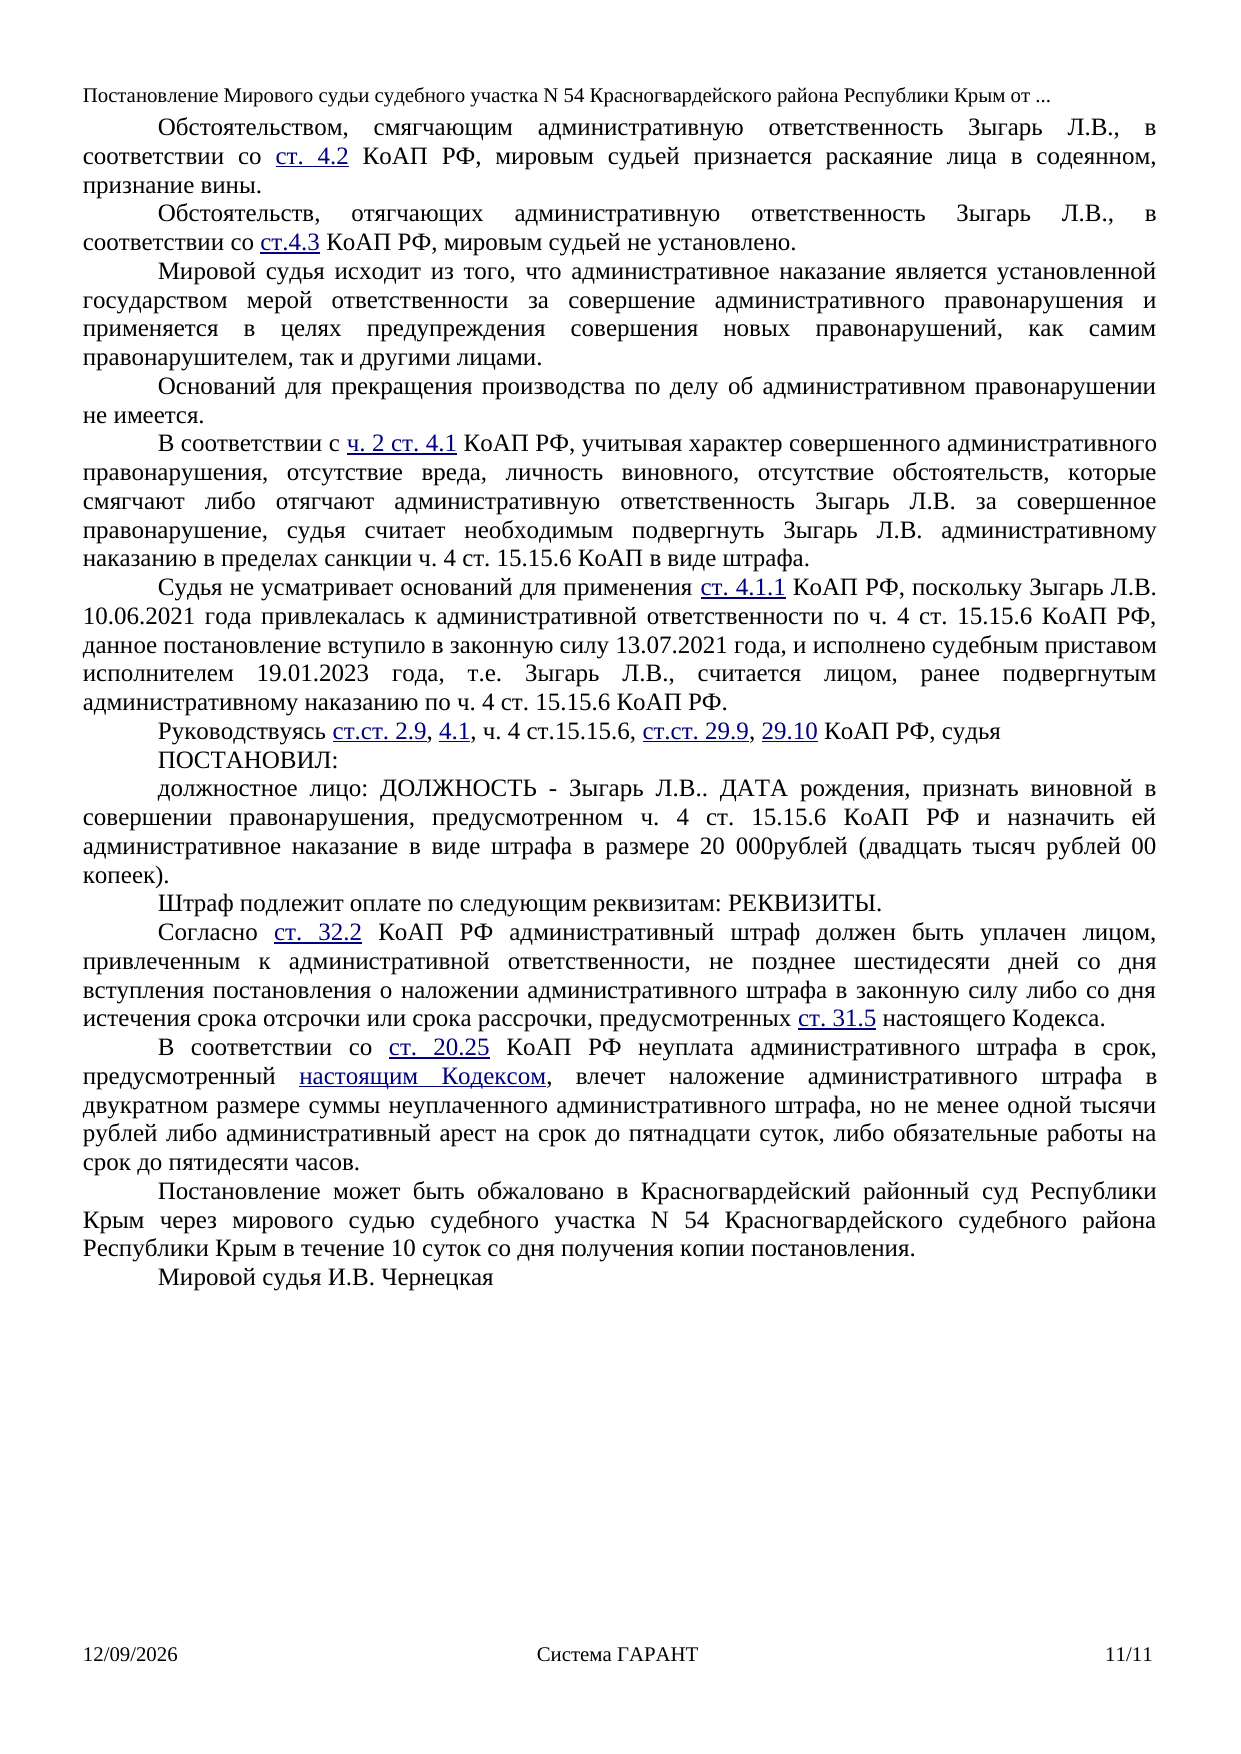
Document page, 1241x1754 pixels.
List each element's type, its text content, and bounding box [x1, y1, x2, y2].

text Согласно ст. 32.2 КоАП РФ административный штраф должен быть уплачен лицом, привлеченным к административной ответственности, не позднее шестидесяти дней со дня вступления постановления о наложении административного штрафа в законную силу либо со дня истечения срока отсрочки или срока рассрочки, предусмотренных ст. 31.5 настоящего Кодекса. [83, 917, 1157, 1032]
text Мировой судья И.В. Чернецкая [83, 1262, 1157, 1291]
text Мировой судья исходит из того, что административное наказание является установленной государством мерой ответственности за совершение административного правонарушения и применяется в целях предупреждения совершения новых правонарушений, как самим правонарушителем, так и другими лицами. [83, 256, 1157, 371]
text ПОСТАНОВИЛ: [83, 745, 1157, 773]
text должностное лицо: ДОЛЖНОСТЬ - Зыгарь Л.В.. ДАТА рождения, признать виновной в совершении правонарушения, предусмотренном ч. 4 ст. 15.15.6 КоАП РФ и назначить ей административное наказание в виде штрафа в размере 20 000рублей (двадцать тысяч рублей 00 копеек). [83, 773, 1157, 888]
text Обстоятельством, смягчающим административную ответственность Зыгарь Л.В., в соответствии со ст. 4.2 КоАП РФ, мировым судьей признается раскаяние лица в содеянном, признание вины. [83, 112, 1157, 198]
text В соответствии со ст. 20.25 КоАП РФ неуплата административного штрафа в срок, предусмотренный настоящим Кодексом, влечет наложение административного штрафа в двукратном размере суммы неуплаченного административного штрафа, но не менее одной тысячи рублей либо административный арест на срок до пятнадцати суток, либо обязательные работы на срок до пятидесяти часов. [83, 1032, 1157, 1176]
text Судья не усматривает оснований для применения ст. 4.1.1 КоАП РФ, поскольку Зыгарь Л.В. 10.06.2021 года привлекалась к административной ответственности по ч. 4 ст. 15.15.6 КоАП РФ, данное постановление вступило в законную силу 13.07.2021 года, и исполнено судебным приставом исполнителем 19.01.2023 года, т.е. Зыгарь Л.В., считается лицом, ранее подвергнутым административному наказанию по ч. 4 ст. 15.15.6 КоАП РФ. [83, 572, 1157, 716]
text Обстоятельств, отягчающих административную ответственность Зыгарь Л.В., в соответствии со ст.4.3 КоАП РФ, мировым судьей не установлено. [83, 198, 1157, 256]
text Постановление может быть обжаловано в Красногвардейский районный суд Республики Крым через мирового судью судебного участка N 54 Красногвардейского судебного района Республики Крым в течение 10 суток со дня получения копии постановления. [83, 1176, 1157, 1262]
text Штраф подлежит оплате по следующим реквизитам: РЕКВИЗИТЫ. [83, 888, 1157, 917]
text В соответствии с ч. 2 ст. 4.1 КоАП РФ, учитывая характер совершенного административного правонарушения, отсутствие вреда, личность виновного, отсутствие обстоятельств, которые смягчают либо отягчают административную ответственность Зыгарь Л.В. за совершенное правонарушение, судья считает необходимым подвергнуть Зыгарь Л.В. административному наказанию в пределах санкции ч. 4 ст. 15.15.6 КоАП в виде штрафа. [83, 428, 1157, 572]
text Руководствуясь ст.ст. 2.9, 4.1, ч. 4 ст.15.15.6, ст.ст. 29.9, 29.10 КоАП РФ, судья [83, 716, 1157, 745]
text Оснований для прекращения производства по делу об административном правонарушении не имеется. [83, 371, 1157, 428]
